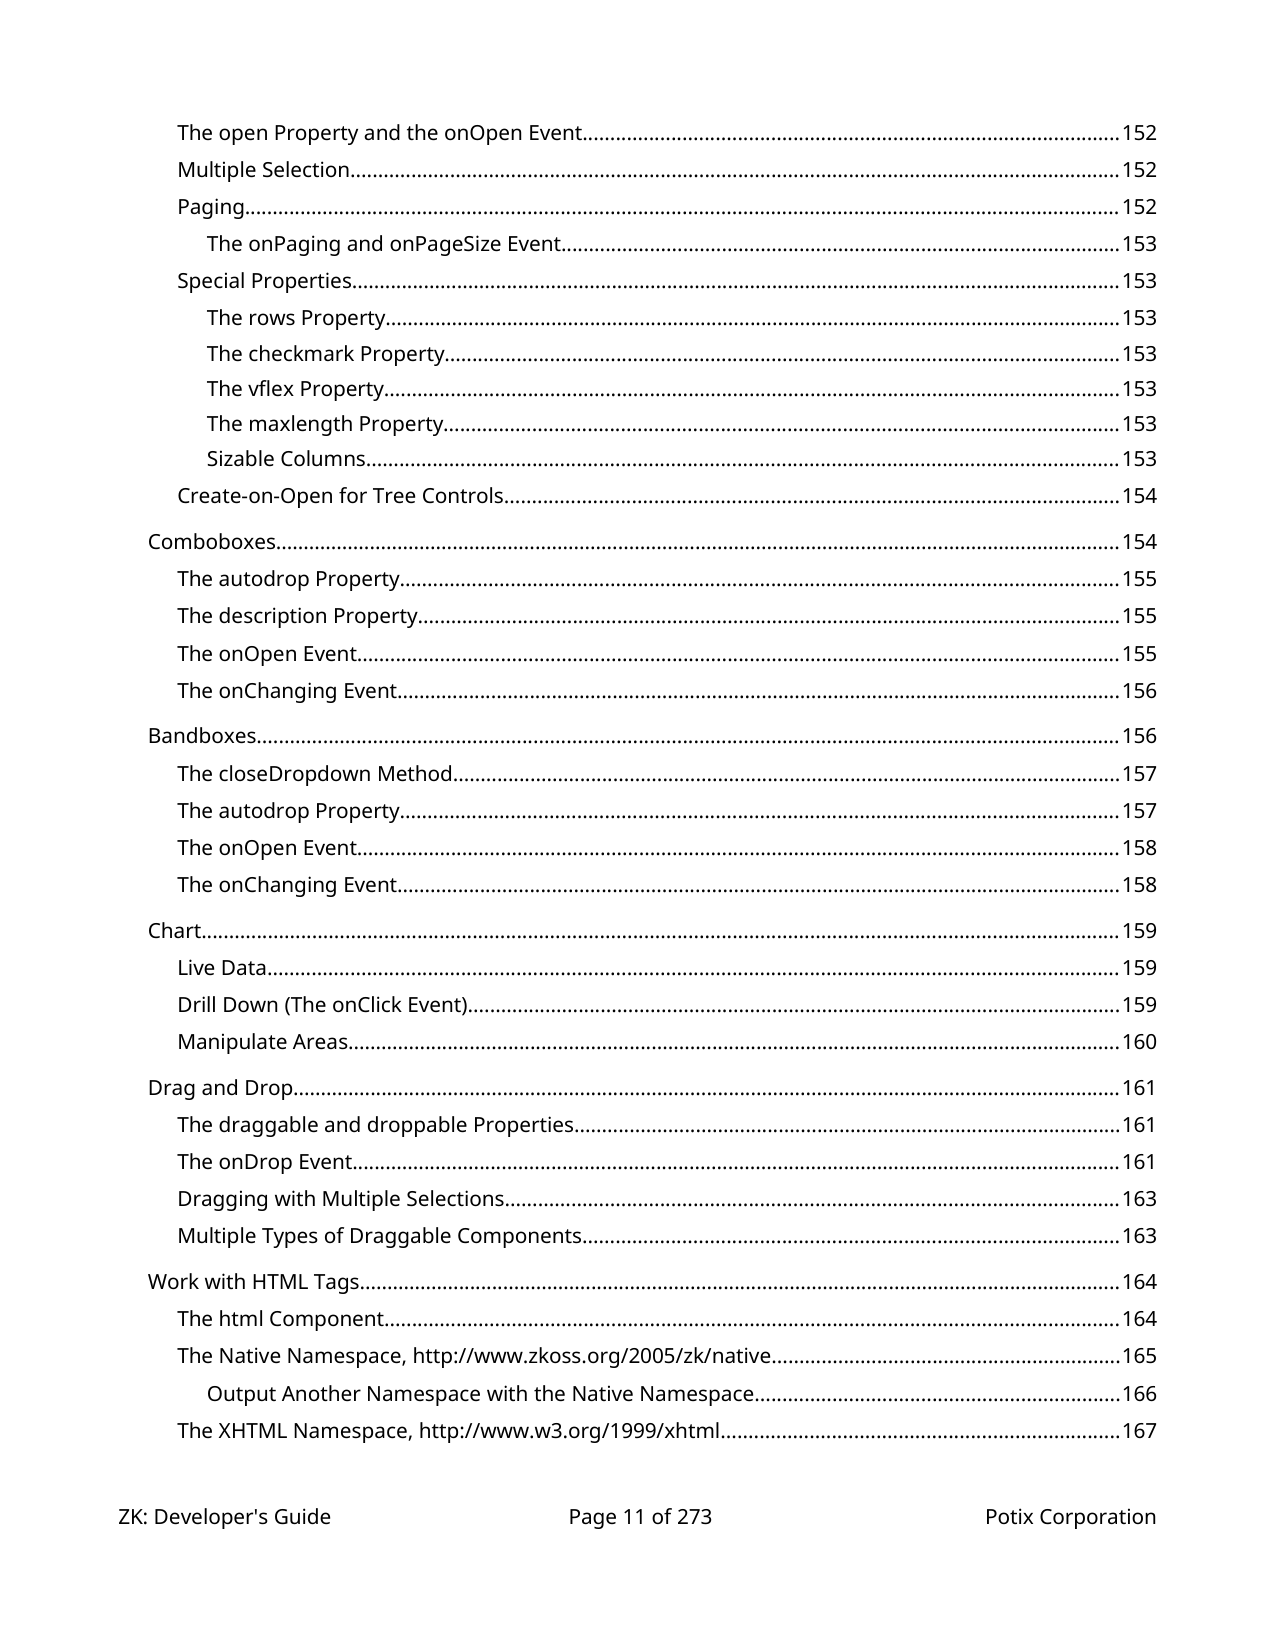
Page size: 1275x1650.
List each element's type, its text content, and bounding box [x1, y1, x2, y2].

text The open Property and the onOpen Event 152 [177, 118, 1157, 146]
text Chart 159 [148, 916, 1157, 944]
text The vflex Property 153 [207, 374, 1157, 402]
text The draggable and droppable Properties 161 [177, 1110, 1157, 1138]
text Output Another Namespace with the Native Namespace 166 [207, 1379, 1157, 1407]
text Bandboxes 156 [148, 722, 1157, 750]
text Drag and Drop 161 [148, 1073, 1157, 1101]
text The autodrop Property 157 [177, 796, 1157, 824]
text Multiple Types of Draggable Components 163 [177, 1221, 1157, 1250]
text The onOpen Event 158 [177, 833, 1157, 861]
text The checkmark Property 153 [207, 339, 1157, 367]
text Special Properties 153 [177, 266, 1157, 295]
text The onChanging Event 158 [177, 870, 1157, 898]
text The closeDropdown Method 157 [177, 759, 1157, 787]
text The Native Namespace, http://www.zkoss.org/2005/zk/native 165 [177, 1342, 1157, 1370]
text Live Data 159 [177, 953, 1157, 981]
text Drill Down (The onClick Event) 159 [177, 990, 1157, 1018]
text The html Component 164 [177, 1304, 1157, 1333]
text The onPaging and onPageSize Event 153 [207, 229, 1157, 258]
text Manipulate Areas 160 [177, 1027, 1157, 1055]
text The maxlength Property 153 [207, 409, 1157, 437]
text The autodrop Property 155 [177, 564, 1157, 593]
text The onOpen Event 155 [177, 639, 1157, 667]
text Paging 152 [177, 192, 1157, 221]
text The rows Property 153 [207, 303, 1157, 332]
text The XHTML Namespace, http://www.w3.org/1999/xhtml 167 [177, 1416, 1157, 1444]
text Create-on-Open for Tree Controls 154 [177, 481, 1157, 510]
text The onChanging Event 156 [177, 676, 1157, 704]
text The description Property 155 [177, 602, 1157, 630]
text Comboboxes 154 [148, 527, 1157, 556]
text Work with HTML Tags 164 [148, 1267, 1157, 1296]
text The onDrop Event 161 [177, 1147, 1157, 1176]
text Dragging with Multiple Selections 163 [177, 1184, 1157, 1213]
text Multiple Selection 152 [177, 155, 1157, 183]
text Sizable Columns 153 [207, 444, 1157, 473]
